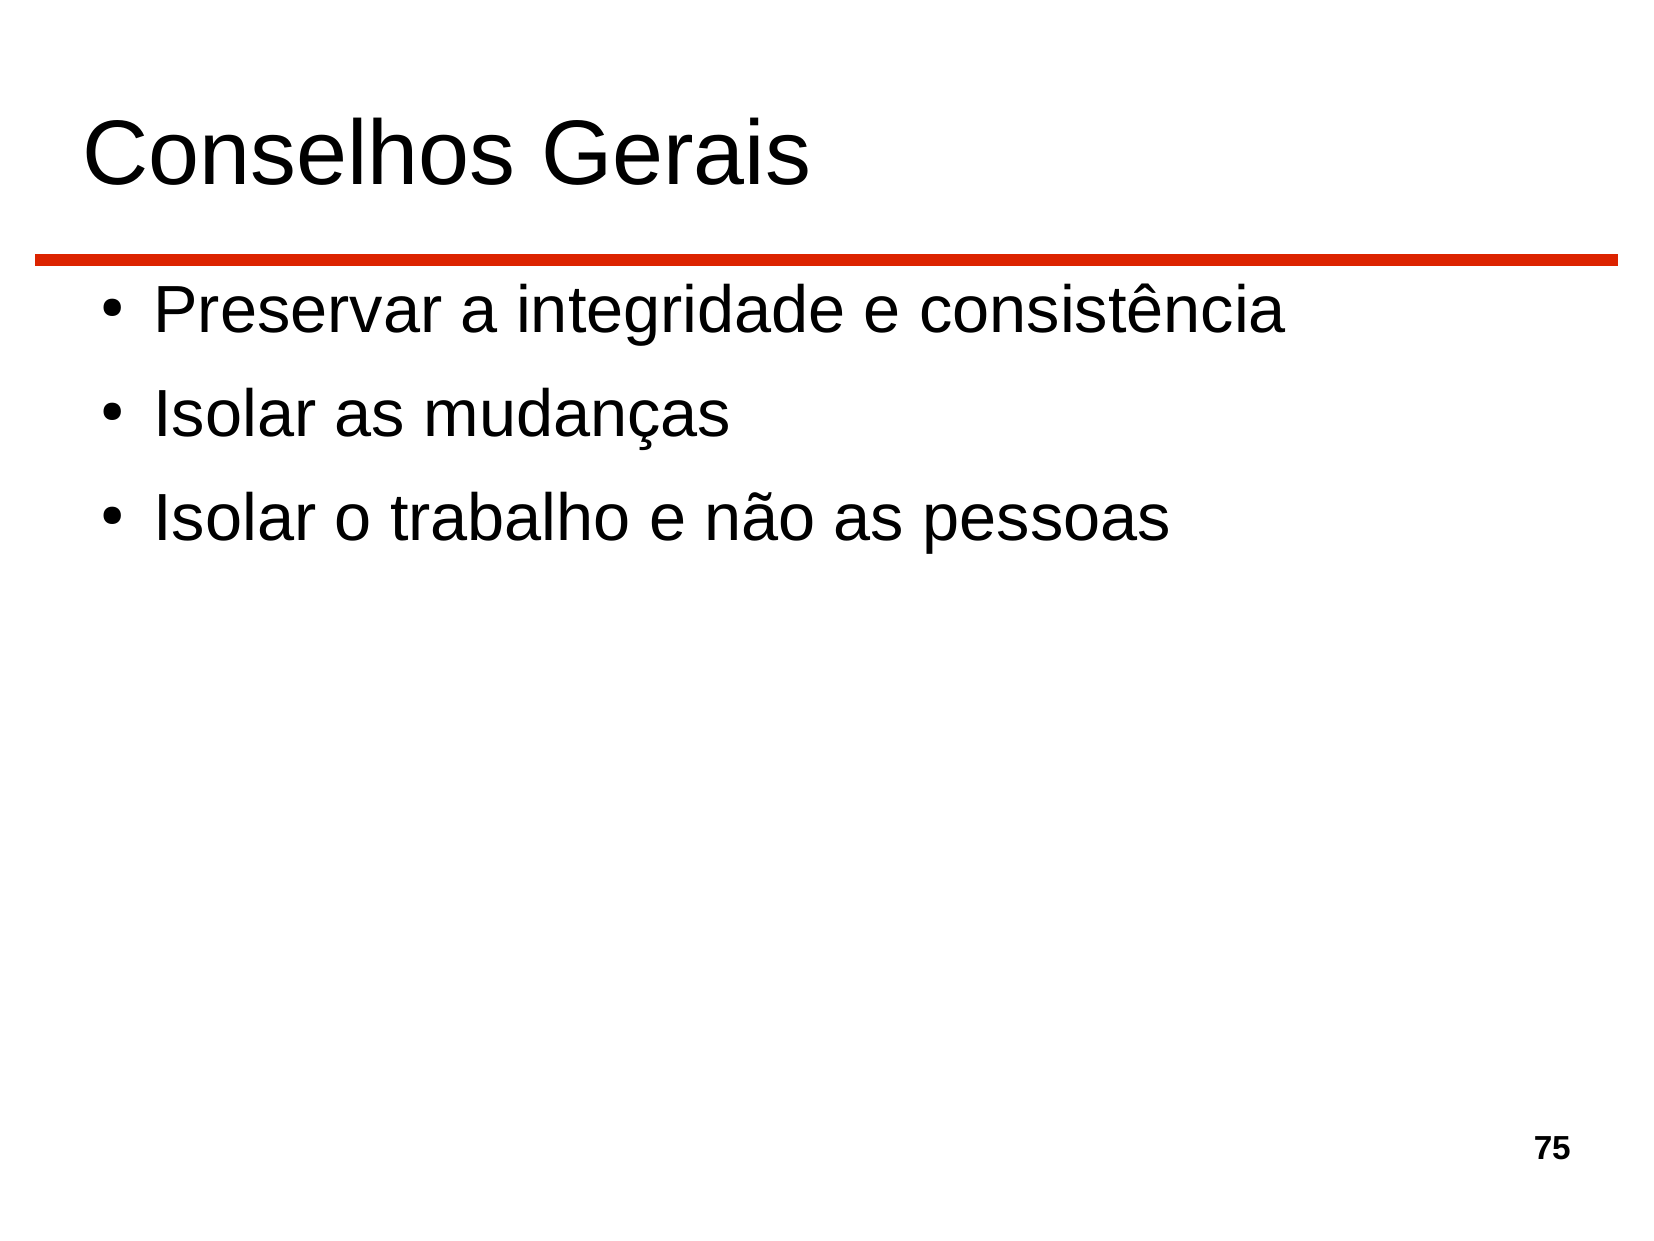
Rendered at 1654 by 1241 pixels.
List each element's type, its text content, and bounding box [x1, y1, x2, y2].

title Conselhos Gerais [82, 49, 1571, 257]
list Preservar a integridade e consistência Isolar as mudanças Isolar o trabalho e não as pessoas [82, 271, 1571, 1111]
